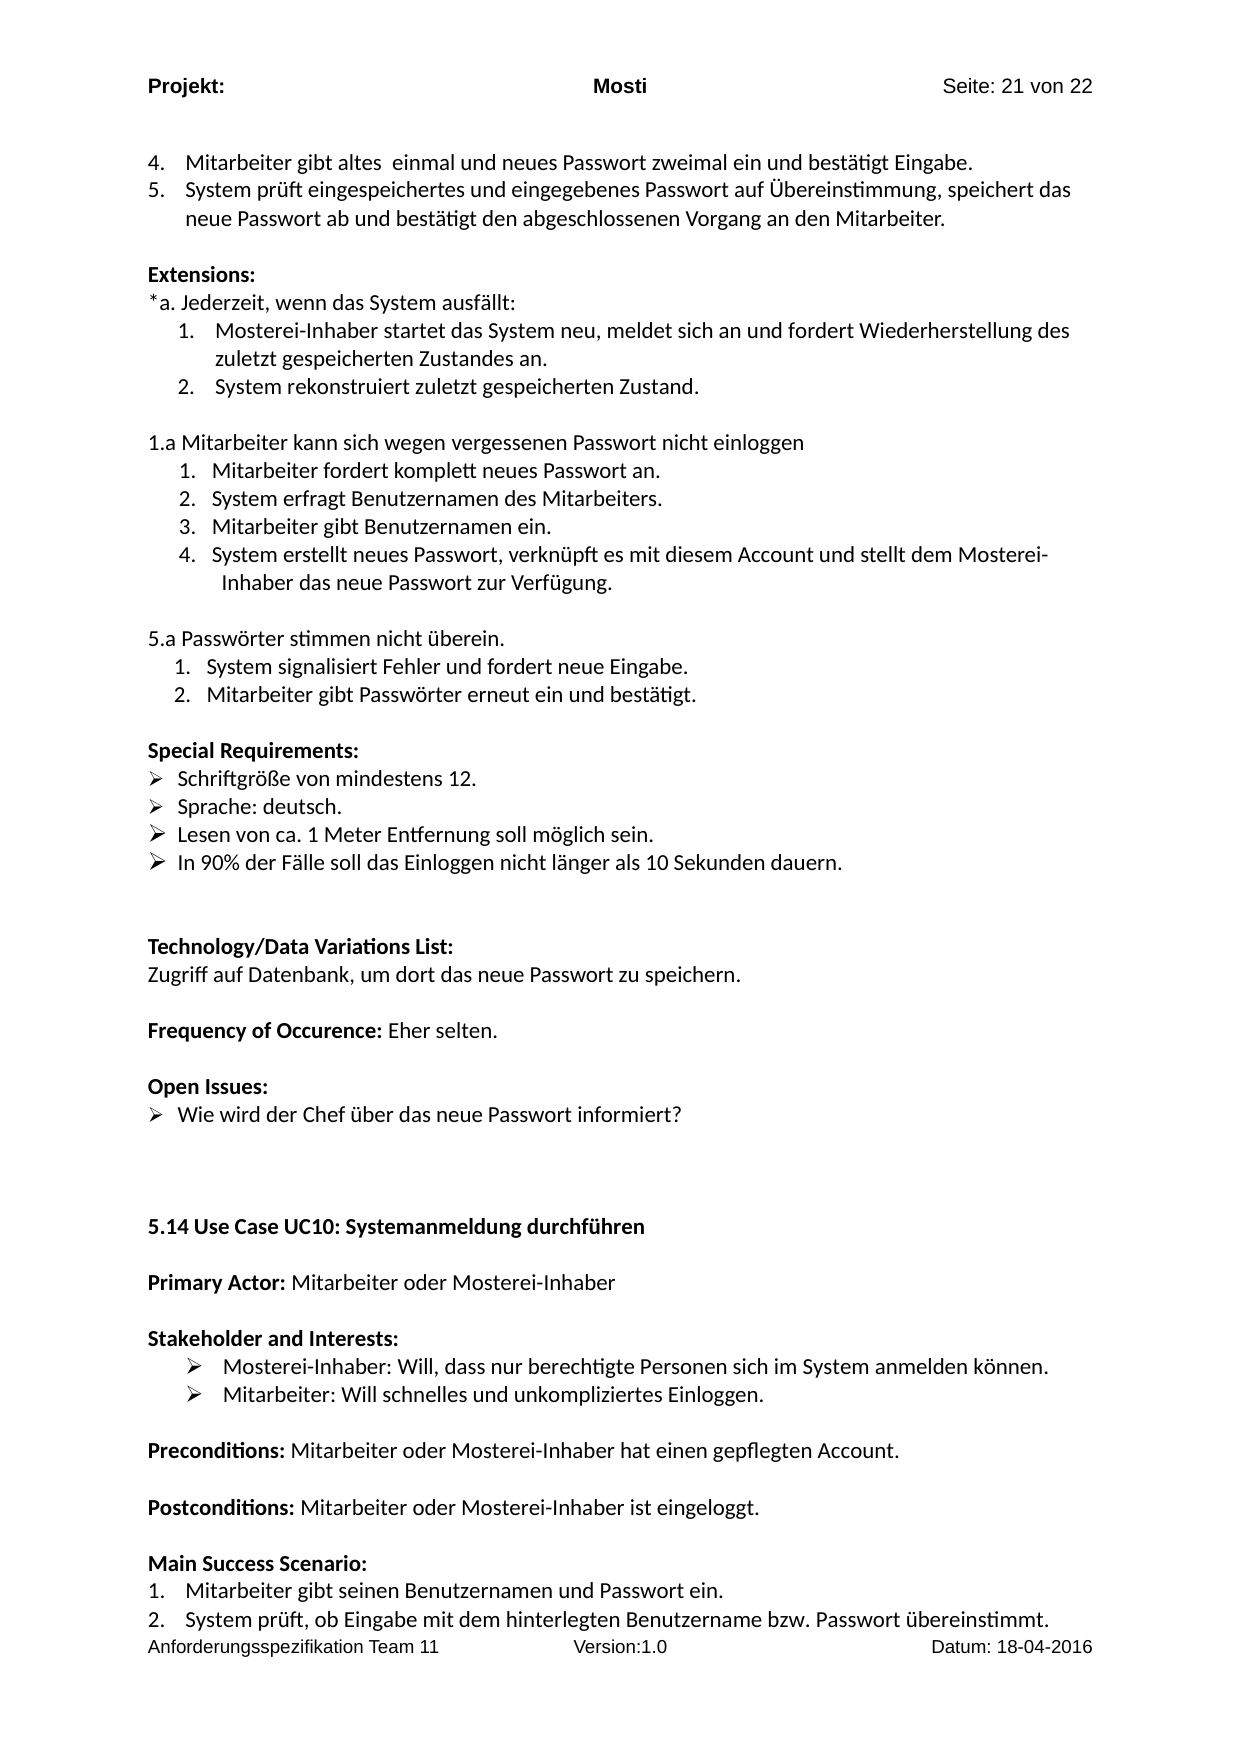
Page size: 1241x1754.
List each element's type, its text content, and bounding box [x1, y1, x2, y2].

text Zugriff auf Datenbank, um dort das neue Passwort zu speichern. [148, 960, 1093, 988]
text Open Issues: [148, 1072, 1093, 1100]
text Technology/Data Variations List: [148, 932, 1093, 960]
list Mitarbeiter: Will schnelles und unkompliziertes Einloggen. [185, 1381, 1093, 1408]
text 1. Mitarbeiter fordert komplett neues Passwort an. [148, 456, 1093, 484]
text 2. System erfragt Benutzernamen des Mitarbeiters. [148, 484, 1093, 512]
list Mitarbeiter gibt altes einmal und neues Passwort zweimal ein und bestätigt Eingabe. [148, 148, 1093, 176]
text 1. System signalisiert Fehler und fordert neue Eingabe. [148, 652, 1093, 680]
text Main Success Scenario: [148, 1549, 1093, 1577]
list Mosterei-Inhaber startet das System neu, meldet sich an und fordert Wiederherstellung des zuletzt gespeicherten Zustandes an. [177, 316, 1093, 372]
text Extensions: [148, 260, 1093, 288]
text 5.14 Use Case UC10: Systemanmeldung durchführen [148, 1212, 1093, 1240]
text 1.a Mitarbeiter kann sich wegen vergessenen Passwort nicht einloggen [148, 428, 1093, 456]
text *a. Jederzeit, wenn das System ausfällt: [148, 288, 1093, 316]
text 2. Mitarbeiter gibt Passwörter erneut ein und bestätigt. [148, 680, 1093, 708]
list System prüft eingespeichertes und eingegebenes Passwort auf Übereinstimmung, speichert das neue Passwort ab und bestätigt den abgeschlossenen Vorgang an den Mitarbeiter. [148, 176, 1093, 232]
list Sprache: deutsch. [148, 792, 1093, 820]
list Wie wird der Chef über das neue Passwort informiert? [148, 1100, 1093, 1128]
text Stakeholder and Interests: [148, 1324, 1093, 1352]
list System prüft, ob Eingabe mit dem hinterlegten Benutzername bzw. Passwort übereinstimmt. [148, 1605, 1093, 1633]
list Mitarbeiter gibt seinen Benutzernamen und Passwort ein. [148, 1577, 1093, 1605]
text Special Requirements: [148, 736, 1093, 764]
text 3. Mitarbeiter gibt Benutzernamen ein. [148, 512, 1093, 540]
list Mosterei-Inhaber: Will, dass nur berechtigte Personen sich im System anmelden können. [185, 1352, 1093, 1381]
text Primary Actor: Mitarbeiter oder Mosterei-Inhaber [148, 1268, 1093, 1296]
text 4. System erstellt neues Passwort, verknüpft es mit diesem Account und stellt dem Mosterei- Inhaber das neue Passwort zur Verfügung. [148, 540, 1093, 596]
list System rekonstruiert zuletzt gespeicherten Zustand. [177, 372, 1093, 400]
text 5.a Passwörter stimmen nicht überein. [148, 624, 1093, 652]
list Schriftgröße von mindestens 12. [148, 764, 1093, 792]
text Postconditions: Mitarbeiter oder Mosterei-Inhaber ist eingeloggt. [148, 1493, 1093, 1521]
text Preconditions: Mitarbeiter oder Mosterei-Inhaber hat einen gepflegten Account. [148, 1437, 1093, 1464]
text Frequency of Occurence: Eher selten. [148, 1016, 1093, 1044]
list In 90% der Fälle soll das Einloggen nicht länger als 10 Sekunden dauern. [148, 848, 1093, 876]
list Lesen von ca. 1 Meter Entfernung soll möglich sein. [148, 820, 1093, 848]
